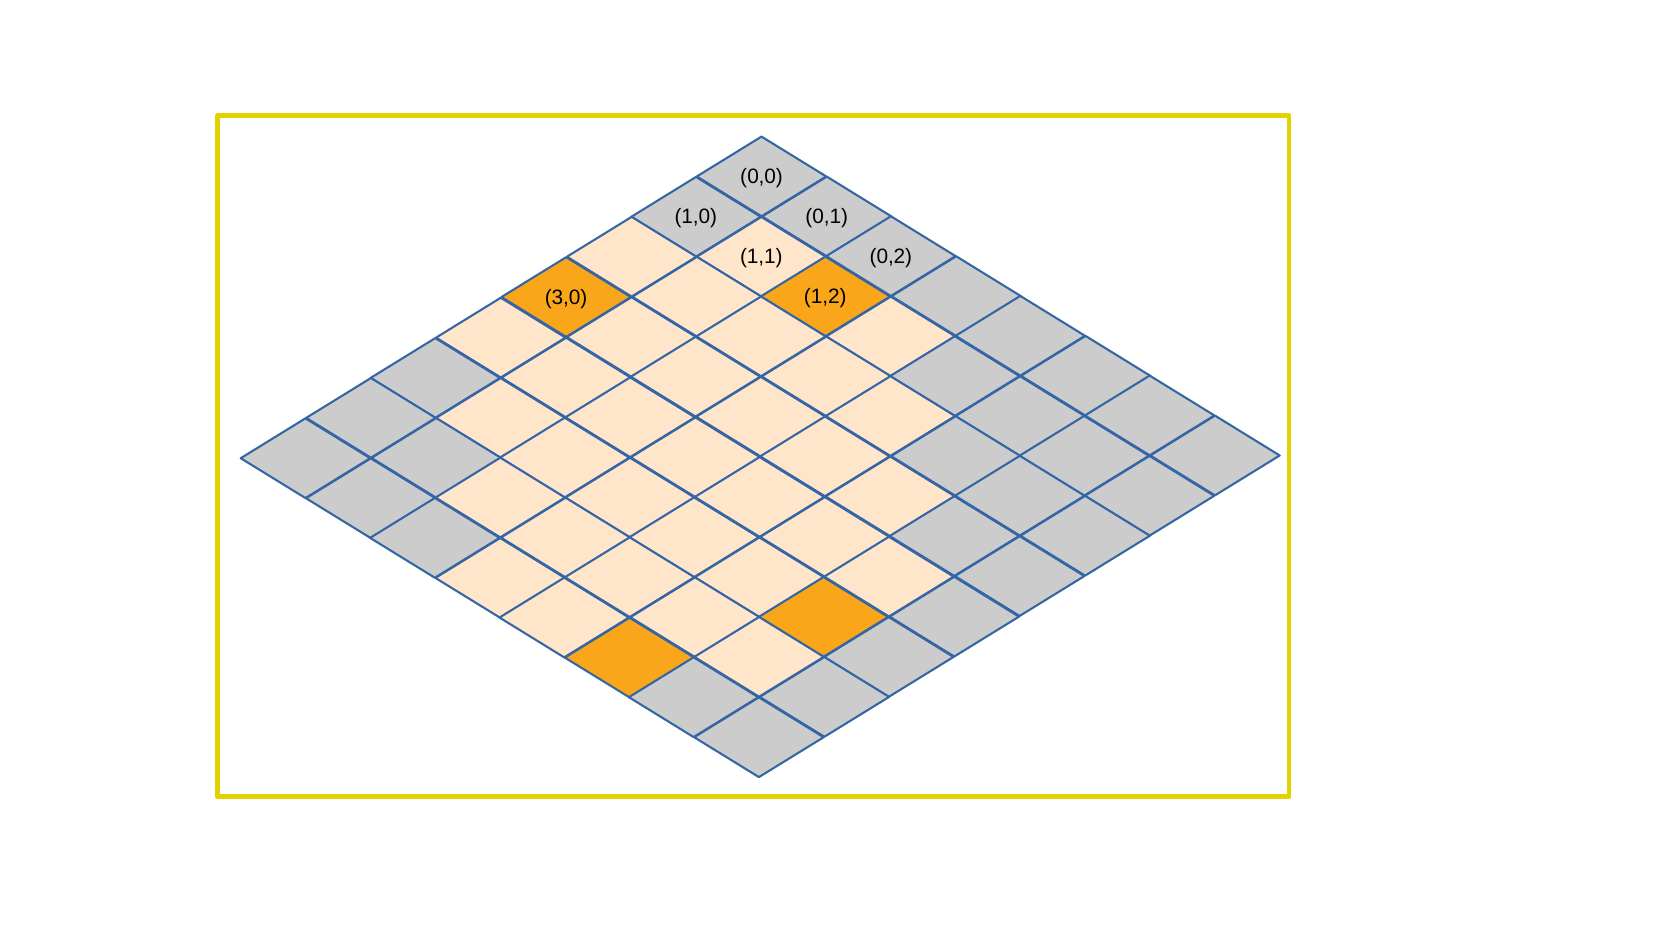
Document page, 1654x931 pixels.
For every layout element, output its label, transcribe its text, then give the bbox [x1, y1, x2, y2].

text_box (0,1) [762, 176, 891, 256]
text_box (1,1) [697, 216, 825, 295]
text_box (0,2) [826, 216, 956, 296]
text_box (1,0) [632, 176, 761, 256]
text_box (3,0) [501, 257, 631, 337]
text_box (0,0) [697, 136, 826, 216]
text_box (1,2) [761, 256, 890, 335]
text_box [240, 216, 1280, 778]
